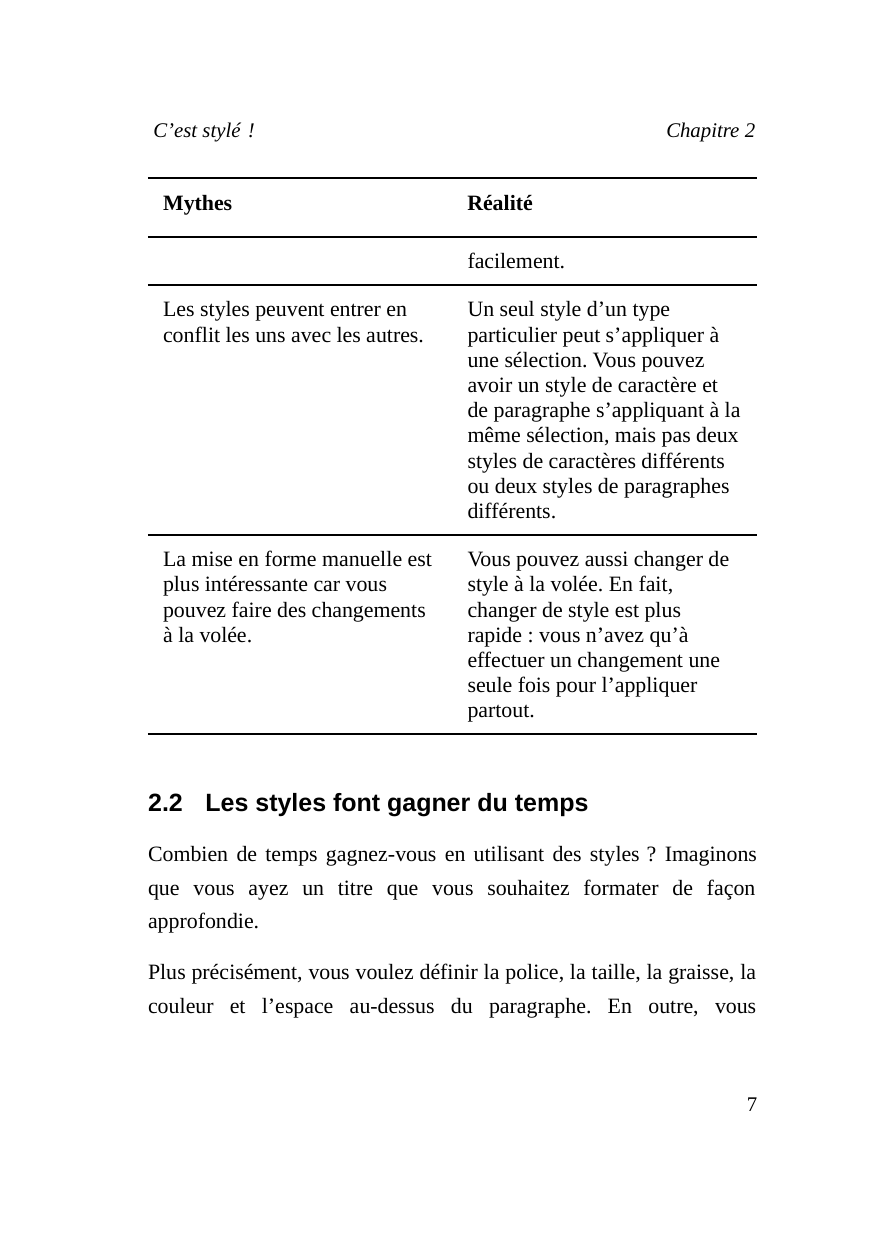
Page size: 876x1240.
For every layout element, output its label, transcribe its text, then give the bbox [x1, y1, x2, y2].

table_header Mythes [148, 179, 452, 236]
table_header Réalité [452, 179, 757, 236]
text Plus précisément, vous voulez définir la police, la taille, la graisse, la couleur et l’espace au-dessus du paragraphe. En outre, vous [148, 953, 757, 1020]
table_cell Un seul style d’un type particulier peut s’appliquer à une sélection. Vous pouvez avoir un style de caractère et de paragraphe s’appliquant à la même sélection, mais pas deux styles de caractères différents ou deux styles de paragraphes différents. [452, 286, 757, 534]
table_cell Vous pouvez aussi changer de style à la volée. En fait, changer de style est plus rapide : vous n’avez qu’à effectuer un changement une seule fois pour l’appliquer partout. [452, 536, 757, 733]
table_cell facilement. [452, 238, 757, 284]
table_cell La mise en forme manuelle est plus intéressante car vous pouvez faire des changements à la volée. [148, 536, 452, 733]
subtitle Les styles font gagner du temps [148, 785, 757, 818]
table_cell [148, 238, 452, 284]
table_cell Les styles peuvent entrer en conflit les uns avec les autres. [148, 286, 452, 534]
text Combien de temps gagnez-vous en utilisant des styles ? Imaginons que vous ayez un titre que vous souhaitez formater de façon approfondie. [148, 835, 757, 935]
